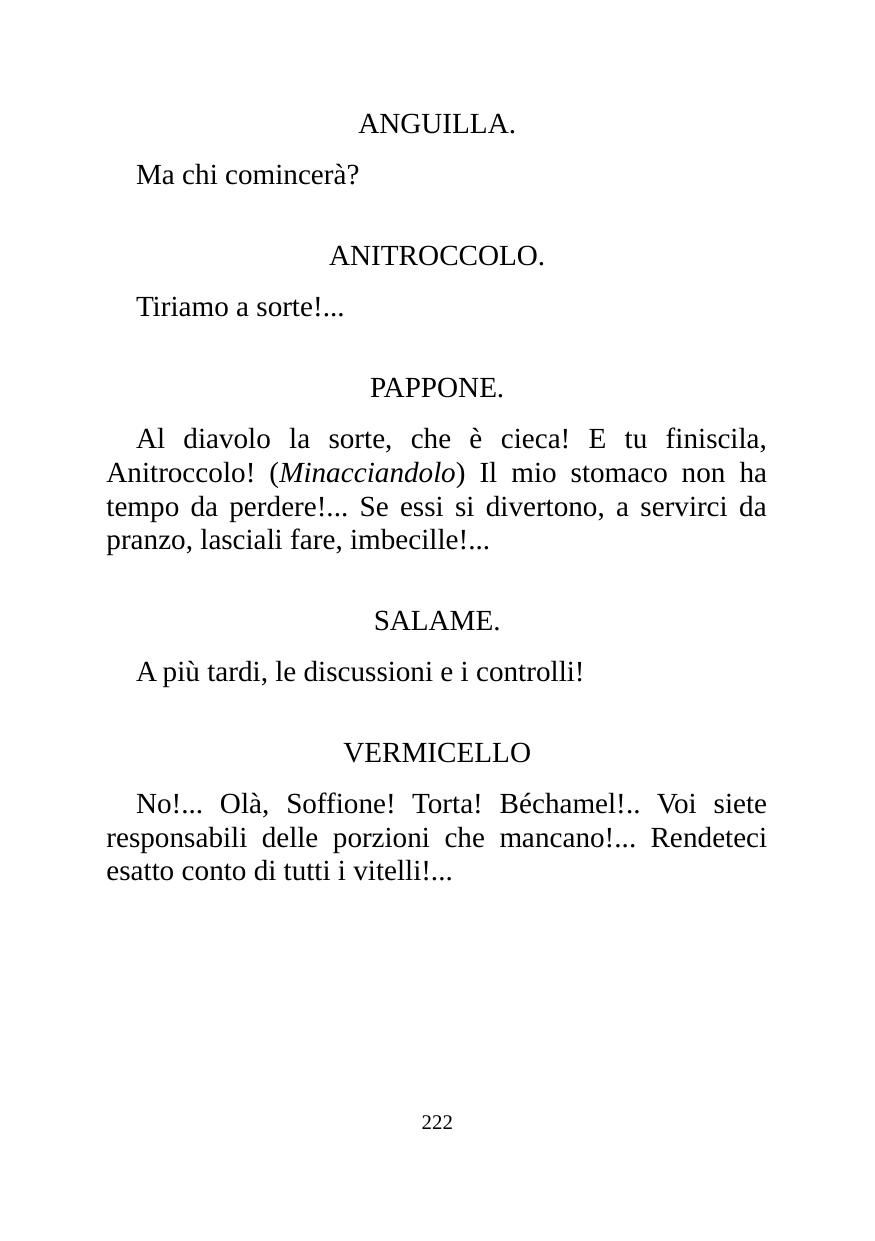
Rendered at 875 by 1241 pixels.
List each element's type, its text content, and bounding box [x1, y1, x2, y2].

text ANGUILLA. [106, 106, 768, 140]
text PAPPONE. [106, 370, 768, 404]
text SALAME. [106, 603, 768, 637]
text Al diavolo la sorte, che è cieca! E tu finiscila, Anitroccolo! (Minacciandolo) Il mio stomaco non ha tempo da perdere!... Se essi si divertono, a servirci da pranzo, lasciali fare, imbecille!... [106, 422, 768, 556]
text Ma chi comincerà? [106, 157, 768, 191]
text Tiriamo a sorte!... [106, 289, 768, 323]
text VERMICELLO [106, 735, 768, 769]
text No!... Olà, Soffione! Torta! Béchamel!.. Voi siete responsabili delle porzioni che mancano!... Rendeteci esatto conto di tutti i vitelli!... [106, 786, 768, 887]
text A più tardi, le discussioni e i controlli! [106, 654, 768, 688]
text ANITROCCOLO. [106, 238, 768, 272]
